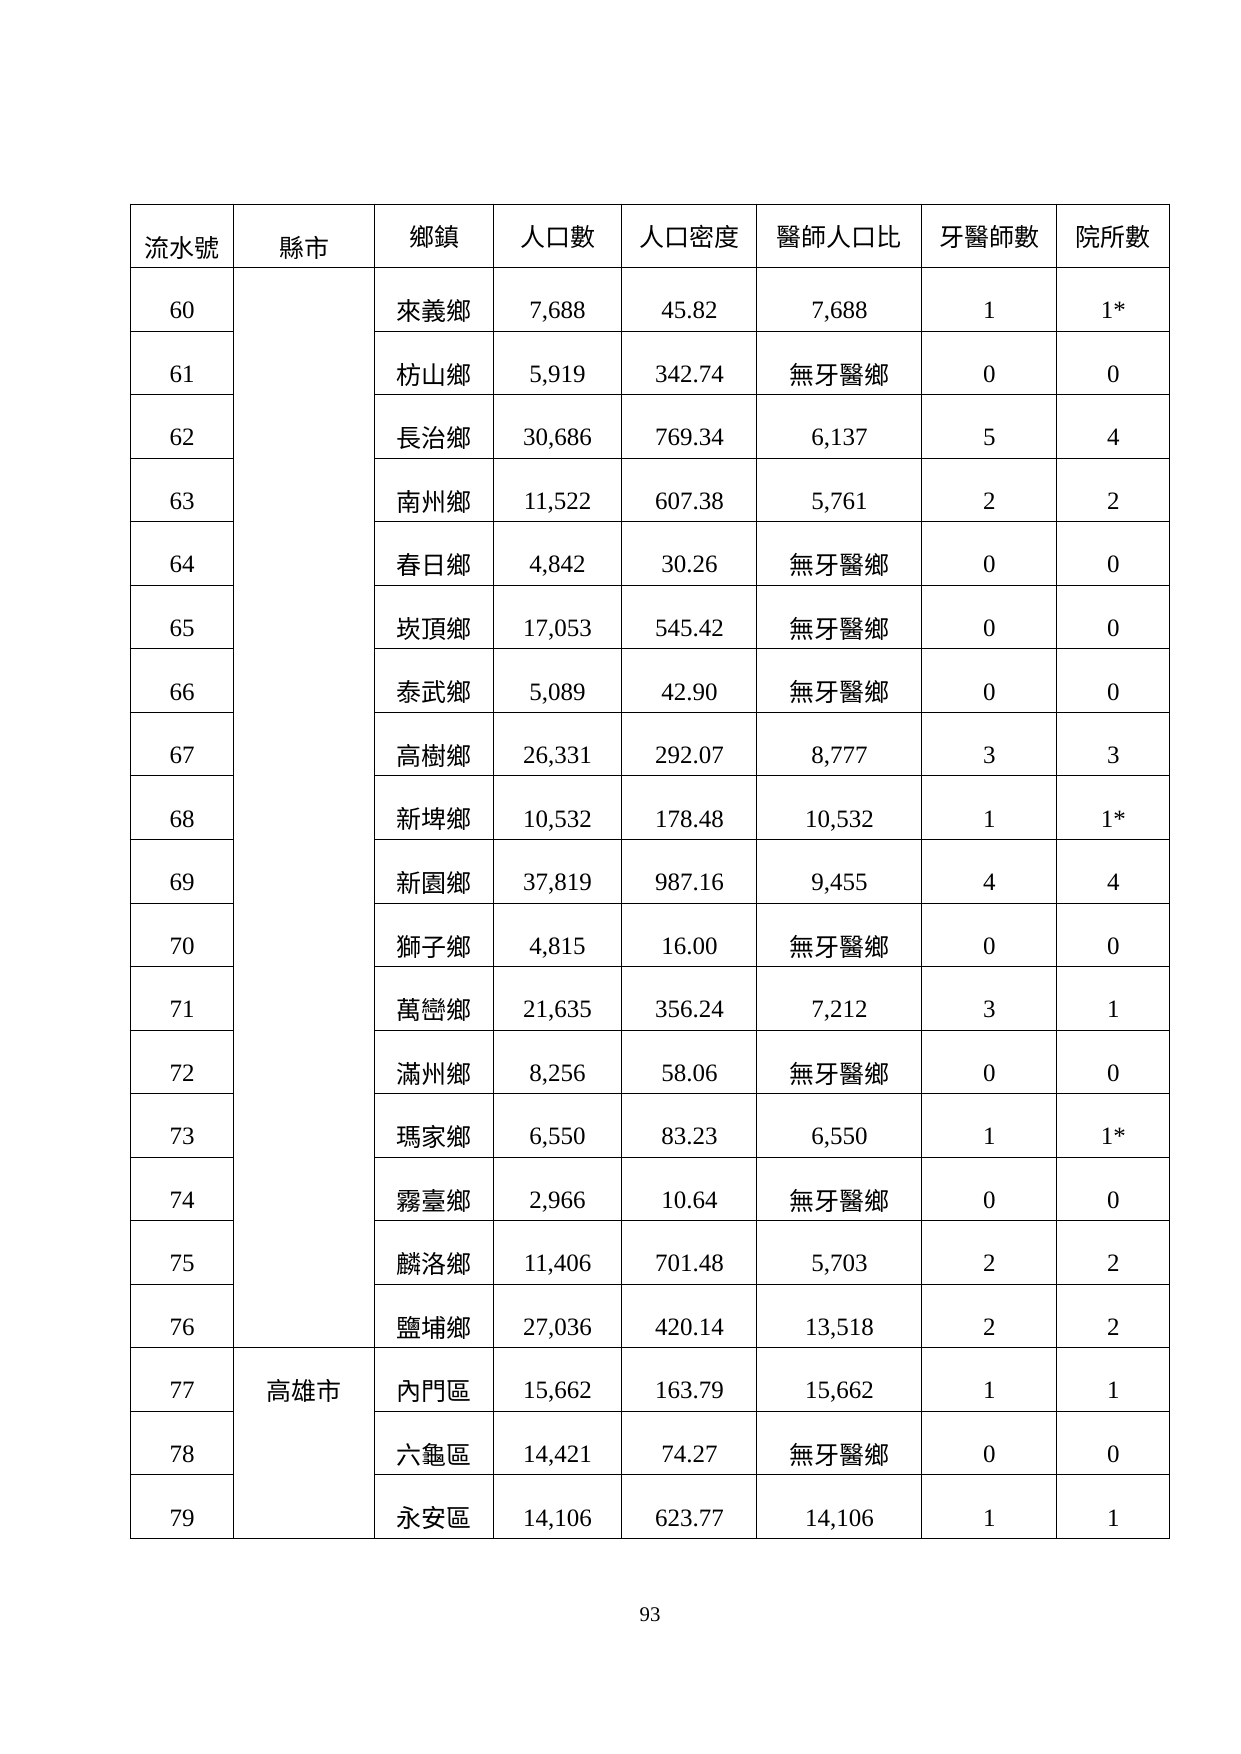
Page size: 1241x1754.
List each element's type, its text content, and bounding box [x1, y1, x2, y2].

table_cell 16.00 [622, 904, 756, 966]
table_cell 5,761 [757, 459, 921, 521]
table_cell 2 [1057, 1221, 1169, 1284]
table_cell 滿州鄉 [375, 1031, 493, 1093]
table_cell 67 [131, 713, 233, 775]
table_cell 0 [1057, 1031, 1169, 1093]
table_cell 14,106 [494, 1475, 621, 1538]
table_cell 瑪家鄉 [375, 1094, 493, 1157]
table_cell 南州鄉 [375, 459, 493, 521]
table_cell 14,421 [494, 1412, 621, 1474]
table_cell 6,137 [757, 395, 921, 458]
table_cell 65 [131, 586, 233, 648]
table_cell 79 [131, 1475, 233, 1538]
table_header 人口數 [494, 205, 621, 267]
table_cell 62 [131, 395, 233, 458]
table_cell 163.79 [622, 1348, 756, 1411]
table_cell 10,532 [494, 776, 621, 839]
table_cell 內門區 [375, 1348, 493, 1411]
table_cell 0 [1057, 904, 1169, 966]
table_header 鄉鎮 [375, 205, 493, 267]
table_cell 無牙醫鄉 [757, 332, 921, 394]
table_cell 30.26 [622, 522, 756, 585]
table_cell 1 [922, 268, 1056, 331]
table_cell 0 [1057, 332, 1169, 394]
table_cell 769.34 [622, 395, 756, 458]
table_cell 69 [131, 840, 233, 902]
table_cell 8,256 [494, 1031, 621, 1093]
table_cell 高雄市 [234, 1348, 374, 1538]
table_cell 10.64 [622, 1158, 756, 1220]
table_cell 4 [1057, 395, 1169, 458]
table_cell 5,919 [494, 332, 621, 394]
table_cell 六龜區 [375, 1412, 493, 1474]
table_cell 76 [131, 1285, 233, 1347]
table_cell 1 [922, 776, 1056, 839]
table_cell 37,819 [494, 840, 621, 902]
table_cell 0 [922, 586, 1056, 648]
table_cell 0 [922, 522, 1056, 585]
table_cell 2 [922, 459, 1056, 521]
table_cell 泰武鄉 [375, 649, 493, 712]
table_cell 0 [1057, 1158, 1169, 1220]
table_header 牙醫師數 [922, 205, 1056, 267]
table_cell 4 [1057, 840, 1169, 902]
table_cell 4 [922, 840, 1056, 902]
table_cell 鹽埔鄉 [375, 1285, 493, 1347]
table_cell 無牙醫鄉 [757, 649, 921, 712]
table_cell 0 [922, 332, 1056, 394]
table_cell 1 [1057, 967, 1169, 1029]
table_cell 1 [1057, 1475, 1169, 1538]
table_cell 2 [1057, 459, 1169, 521]
table_cell 0 [922, 649, 1056, 712]
table_cell 0 [922, 904, 1056, 966]
table_cell 9,455 [757, 840, 921, 902]
table_cell 麟洛鄉 [375, 1221, 493, 1284]
table_cell 5,703 [757, 1221, 921, 1284]
table_cell 178.48 [622, 776, 756, 839]
table_header 人口密度 [622, 205, 756, 267]
table_cell 5 [922, 395, 1056, 458]
table_cell 15,662 [494, 1348, 621, 1411]
table_cell 21,635 [494, 967, 621, 1029]
table_cell 1 [922, 1094, 1056, 1157]
table_cell 61 [131, 332, 233, 394]
table_cell 10,532 [757, 776, 921, 839]
table_cell 64 [131, 522, 233, 585]
table_cell 無牙醫鄉 [757, 1031, 921, 1093]
table_cell 11,522 [494, 459, 621, 521]
table_cell 607.38 [622, 459, 756, 521]
table_cell 292.07 [622, 713, 756, 775]
table_header 院所數 [1057, 205, 1169, 267]
table_cell 1* [1057, 268, 1169, 331]
table_cell 14,106 [757, 1475, 921, 1538]
table_cell 0 [1057, 649, 1169, 712]
table_cell 1 [1057, 1348, 1169, 1411]
table_cell 58.06 [622, 1031, 756, 1093]
table_cell 11,406 [494, 1221, 621, 1284]
table_cell 45.82 [622, 268, 756, 331]
table_cell 枋山鄉 [375, 332, 493, 394]
table_cell 68 [131, 776, 233, 839]
table_cell 545.42 [622, 586, 756, 648]
table_cell 霧臺鄉 [375, 1158, 493, 1220]
table_cell 長治鄉 [375, 395, 493, 458]
table_cell 4,815 [494, 904, 621, 966]
table_cell 來義鄉 [375, 268, 493, 331]
table_cell 6,550 [494, 1094, 621, 1157]
table_cell 0 [1057, 522, 1169, 585]
table_cell 70 [131, 904, 233, 966]
table_cell [234, 268, 374, 1347]
table_cell 萬巒鄉 [375, 967, 493, 1029]
table_cell 1 [922, 1475, 1056, 1538]
table_cell 崁頂鄉 [375, 586, 493, 648]
table_cell 27,036 [494, 1285, 621, 1347]
table_cell 永安區 [375, 1475, 493, 1538]
table_cell 無牙醫鄉 [757, 904, 921, 966]
table_cell 0 [1057, 1412, 1169, 1474]
table_cell 356.24 [622, 967, 756, 1029]
table_cell 987.16 [622, 840, 756, 902]
table_cell 78 [131, 1412, 233, 1474]
table_cell 342.74 [622, 332, 756, 394]
table_cell 7,212 [757, 967, 921, 1029]
table_cell 26,331 [494, 713, 621, 775]
table_cell 高樹鄉 [375, 713, 493, 775]
table_cell 0 [922, 1412, 1056, 1474]
table_cell 無牙醫鄉 [757, 522, 921, 585]
table_cell 72 [131, 1031, 233, 1093]
table_cell 無牙醫鄉 [757, 1412, 921, 1474]
table_cell 42.90 [622, 649, 756, 712]
table_cell 7,688 [757, 268, 921, 331]
table_cell 2 [922, 1221, 1056, 1284]
table_cell 17,053 [494, 586, 621, 648]
table_cell 5,089 [494, 649, 621, 712]
table_cell 新埤鄉 [375, 776, 493, 839]
table_cell 1 [922, 1348, 1056, 1411]
table_cell 15,662 [757, 1348, 921, 1411]
table_header 縣市 [234, 205, 374, 267]
table_cell 0 [1057, 586, 1169, 648]
table_cell 420.14 [622, 1285, 756, 1347]
table_cell 新園鄉 [375, 840, 493, 902]
table_cell 3 [1057, 713, 1169, 775]
table_cell 75 [131, 1221, 233, 1284]
table_cell 0 [922, 1158, 1056, 1220]
table_cell 1* [1057, 1094, 1169, 1157]
table_cell 30,686 [494, 395, 621, 458]
table_cell 無牙醫鄉 [757, 1158, 921, 1220]
table_cell 701.48 [622, 1221, 756, 1284]
table_cell 83.23 [622, 1094, 756, 1157]
table_cell 春日鄉 [375, 522, 493, 585]
table_cell 77 [131, 1348, 233, 1411]
table_cell 3 [922, 967, 1056, 1029]
table_cell 13,518 [757, 1285, 921, 1347]
table_cell 8,777 [757, 713, 921, 775]
table_cell 7,688 [494, 268, 621, 331]
table_cell 623.77 [622, 1475, 756, 1538]
table_cell 63 [131, 459, 233, 521]
table_cell 2,966 [494, 1158, 621, 1220]
table_cell 73 [131, 1094, 233, 1157]
table_cell 2 [1057, 1285, 1169, 1347]
table_cell 74.27 [622, 1412, 756, 1474]
table_cell 1* [1057, 776, 1169, 839]
table_cell 74 [131, 1158, 233, 1220]
table_cell 無牙醫鄉 [757, 586, 921, 648]
table_cell 0 [922, 1031, 1056, 1093]
table_header 流水號 [131, 205, 233, 267]
table_cell 3 [922, 713, 1056, 775]
table_header 醫師人口比 [757, 205, 921, 267]
table_cell 2 [922, 1285, 1056, 1347]
table_cell 66 [131, 649, 233, 712]
table_cell 獅子鄉 [375, 904, 493, 966]
table_cell 6,550 [757, 1094, 921, 1157]
table_cell 4,842 [494, 522, 621, 585]
table_cell 60 [131, 268, 233, 331]
table_cell 71 [131, 967, 233, 1029]
